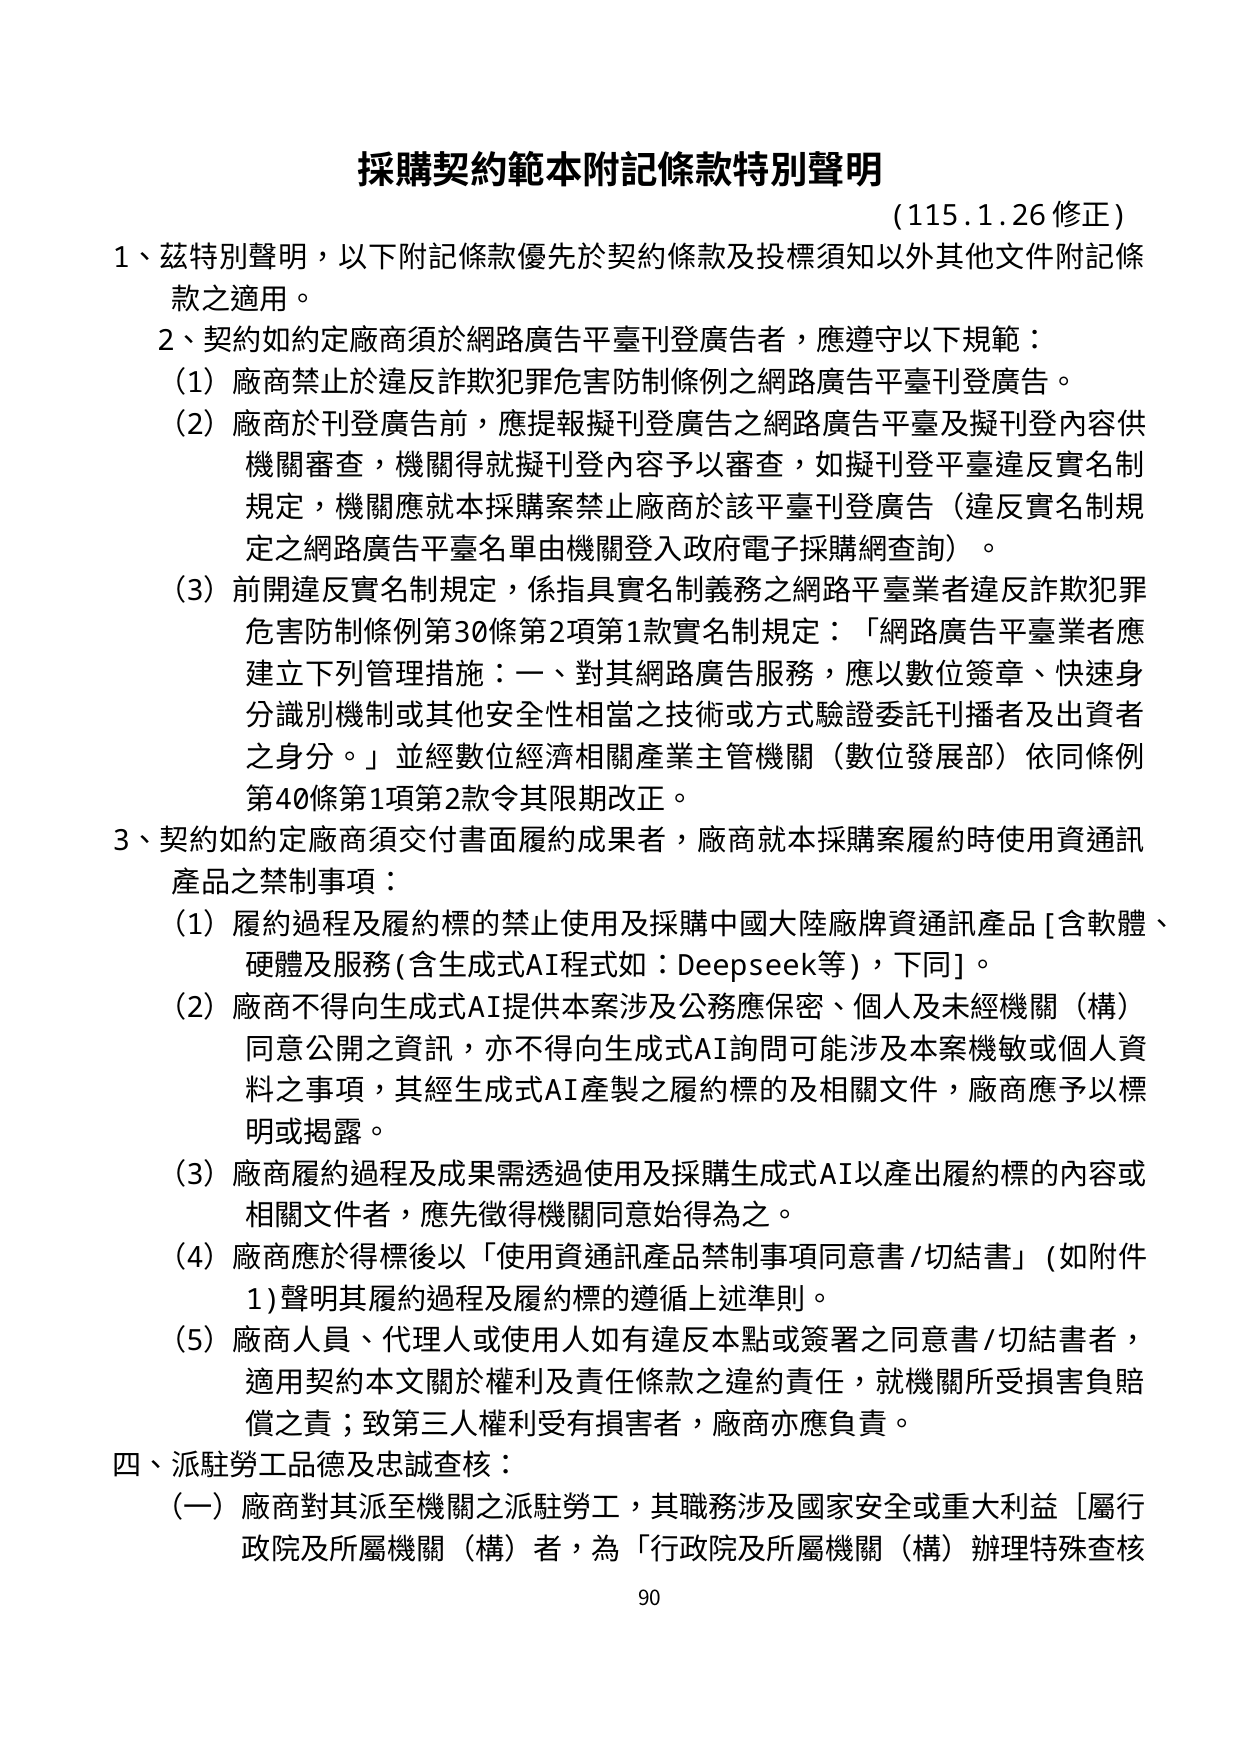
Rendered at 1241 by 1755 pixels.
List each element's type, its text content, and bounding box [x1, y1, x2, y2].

list 廠商履約過程及成果需透過使用及採購生成式AI以產出履約標的內容或相關文件者，應先徵得機關同意始得為之。 [157, 1151, 1147, 1234]
list 廠商不得向生成式AI提供本案涉及公務應保密、個人及未經機關（構）同意公開之資訊，亦不得向生成式AI詢問可能涉及本案機敏或個人資料之事項，其經生成式AI產製之履約標的及相關文件，廠商應予以標明或揭露。 [157, 984, 1147, 1151]
list 廠商應於得標後以「使用資通訊產品禁制事項同意書/切結書」(如附件1)聲明其履約過程及履約標的遵循上述準則。 [157, 1234, 1147, 1317]
text 採購契約範本附記條款特別聲明 [112, 150, 1128, 192]
text 四、派駐勞工品德及忠誠查核： [112, 1442, 1147, 1484]
text (115.1.26修正) [112, 192, 1128, 234]
list 廠商於刊登廣告前，應提報擬刊登廣告之網路廣告平臺及擬刊登內容供機關審查，機關得就擬刊登內容予以審查，如擬刊登平臺違反實名制規定，機關應就本採購案禁止廠商於該平臺刊登廣告（違反實名制規定之網路廣告平臺名單由機關登入政府電子採購網查詢）。 [157, 401, 1147, 567]
list 前開違反實名制規定，係指具實名制義務之網路平臺業者違反詐欺犯罪危害防制條例第30條第2項第1款實名制規定：「網路廣告平臺業者應建立下列管理措施：一、對其網路廣告服務，應以數位簽章、快速身分識別機制或其他安全性相當之技術或方式驗證委託刊播者及出資者之身分。」並經數位經濟相關產業主管機關（數位發展部）依同條例第40條第1項第2款令其限期改正。 [157, 567, 1147, 817]
text （一）廠商對其派至機關之派駐勞工，其職務涉及國家安全或重大利益［屬行政院及所屬機關（構）者，為「行政院及所屬機關（構）辦理特殊查核 [154, 1484, 1147, 1567]
list 履約過程及履約標的禁止使用及採購中國大陸廠牌資通訊產品[含軟體、硬體及服務(含生成式AI程式如：Deepseek等)，下同]。 [157, 901, 1147, 984]
list 廠商禁止於違反詐欺犯罪危害防制條例之網路廣告平臺刊登廣告。 [157, 359, 1147, 401]
list 茲特別聲明，以下附記條款優先於契約條款及投標須知以外其他文件附記條款之適用。 [112, 234, 1147, 317]
list 廠商人員、代理人或使用人如有違反本點或簽署之同意書/切結書者，適用契約本文關於權利及責任條款之違約責任，就機關所受損害負賠償之責；致第三人權利受有損害者，廠商亦應負責。 [157, 1317, 1147, 1442]
list 契約如約定廠商須於網路廣告平臺刊登廣告者，應遵守以下規範： [157, 317, 1147, 359]
list 契約如約定廠商須交付書面履約成果者，廠商就本採購案履約時使用資通訊產品之禁制事項： [112, 817, 1147, 901]
